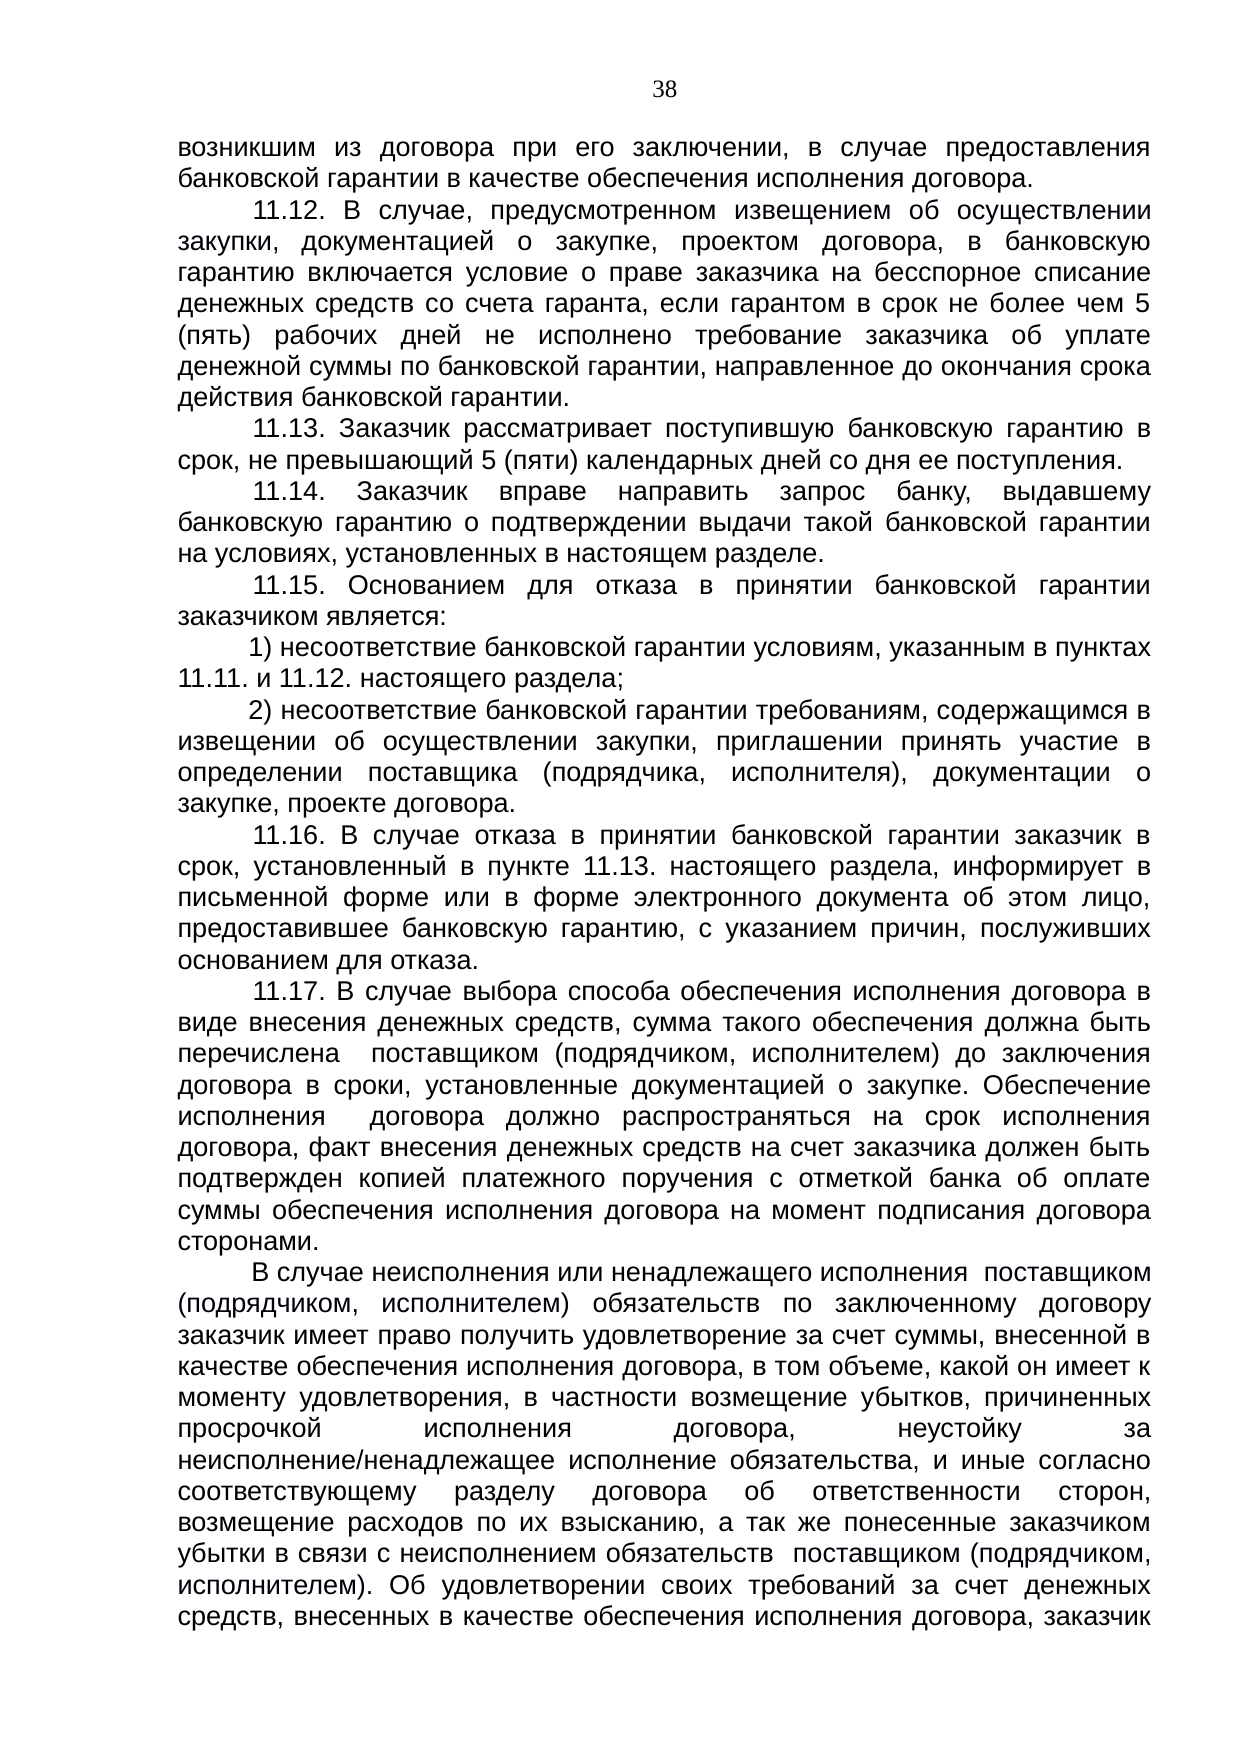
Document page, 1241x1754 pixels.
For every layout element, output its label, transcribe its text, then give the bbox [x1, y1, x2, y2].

text 11.15. Основанием для отказа в принятии банковской гарантии заказчиком является: [177, 569, 1152, 631]
text 11.17. В случае выбора способа обеспечения исполнения договора в виде внесения денежных средств, сумма такого обеспечения должна быть перечислена поставщиком (подрядчиком, исполнителем) до заключения договора в сроки, установленные документацией о закупке. Обеспечение исполнения договора должно распространяться на срок исполнения договора, факт внесения денежных средств на счет заказчика должен быть подтвержден копией платежного поручения с отметкой банка об оплате суммы обеспечения исполнения договора на момент подписания договора сторонами. [177, 975, 1152, 1256]
text 2) несоответствие банковской гарантии требованиям, содержащимся в извещении об осуществлении закупки, приглашении принять участие в определении поставщика (подрядчика, исполнителя), документации о закупке, проекте договора. [177, 694, 1152, 819]
text 11.12. В случае, предусмотренном извещением об осуществлении закупки, документацией о закупке, проектом договора, в банковскую гарантию включается условие о праве заказчика на бесспорное списание денежных средств со счета гаранта, если гарантом в срок не более чем 5 (пять) рабочих дней не исполнено требование заказчика об уплате денежной суммы по банковской гарантии, направленное до окончания срока действия банковской гарантии. [177, 194, 1152, 412]
text 1) несоответствие банковской гарантии условиям, указанным в пунктах 11.11. и 11.12. настоящего раздела; [177, 631, 1152, 694]
text 11.16. В случае отказа в принятии банковской гарантии заказчик в срок, установленный в пункте 11.13. настоящего раздела, информирует в письменной форме или в форме электронного документа об этом лицо, предоставившее банковскую гарантию, с указанием причин, послуживших основанием для отказа. [177, 819, 1152, 975]
text возникшим из договора при его заключении, в случае предоставления банковской гарантии в качестве обеспечения исполнения договора. [177, 131, 1152, 194]
text В случае неисполнения или ненадлежащего исполнения поставщиком (подрядчиком, исполнителем) обязательств по заключенному договору заказчик имеет право получить удовлетворение за счет суммы, внесенной в качестве обеспечения исполнения договора, в том объеме, какой он имеет к моменту удовлетворения, в частности возмещение убытков, причиненных просрочкой исполнения договора, неустойку за неисполнение/ненадлежащее исполнение обязательства, и иные согласно соответствующему разделу договора об ответственности сторон, возмещение расходов по их взысканию, а так же понесенные заказчиком убытки в связи с неисполнением обязательств поставщиком (подрядчиком, исполнителем). Об удовлетворении своих требований за счет денежных средств, внесенных в качестве обеспечения исполнения договора, заказчик [177, 1256, 1152, 1631]
text 11.14. Заказчик вправе направить запрос банку, выдавшему банковскую гарантию о подтверждении выдачи такой банковской гарантии на условиях, установленных в настоящем разделе. [177, 475, 1152, 569]
text 11.13. Заказчик рассматривает поступившую банковскую гарантию в срок, не превышающий 5 (пяти) календарных дней со дня ее поступления. [177, 412, 1152, 475]
